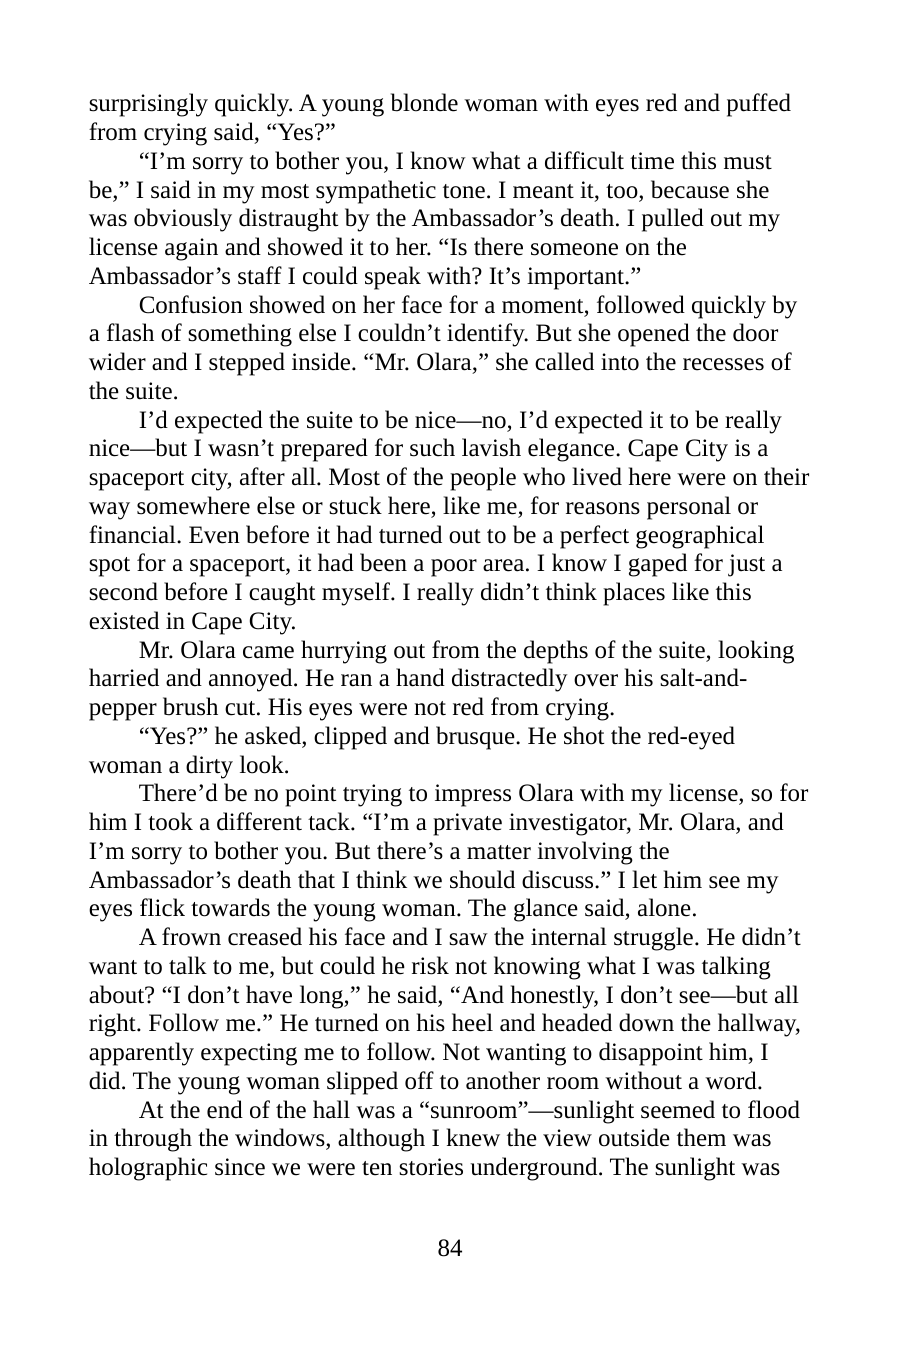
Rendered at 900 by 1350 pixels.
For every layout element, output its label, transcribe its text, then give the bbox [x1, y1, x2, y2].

text At the end of the hall was a “sunroom”—sunlight seemed to flood in through the windows, although I knew the view outside them was holographic since we were ten stories underground. The sunlight was [88, 1095, 811, 1181]
text Confusion showed on her face for a moment, followed quickly by a flash of something else I couldn’t identify. But she opened the door wider and I stepped inside. “Mr. Olara,” she called into the recesses of the suite. [88, 290, 811, 405]
text Mr. Olara came hurrying out from the depths of the suite, looking harried and annoyed. He ran a hand distractedly over his salt-and-pepper brush cut. His eyes were not red from crying. [88, 635, 811, 721]
text surprisingly quickly. A young blonde woman with eyes red and puffed from crying said, “Yes?” [88, 88, 811, 146]
text “Yes?” he asked, clipped and brusque. He shot the red-eyed woman a dirty look. [88, 721, 811, 778]
text “I’m sorry to bother you, I know what a difficult time this must be,” I said in my most sympathetic tone. I meant it, too, because she was obviously distraught by the Ambassador’s death. I pulled out my license again and showed it to her. “Is there someone on the Ambassador’s staff I could speak with? It’s important.” [88, 146, 811, 290]
text There’d be no point trying to impress Olara with my license, so for him I took a different tack. “I’m a private investigator, Mr. Olara, and I’m sorry to bother you. But there’s a matter involving the Ambassador’s death that I think we should discuss.” I let him see my eyes flick towards the young woman. The glance said, alone. [88, 778, 811, 922]
text A frown creased his face and I saw the internal struggle. He didn’t want to talk to me, but could he risk not knowing what I was talking about? “I don’t have long,” he said, “And honestly, I don’t see—but all right. Follow me.” He turned on his heel and headed down the hallway, apparently expecting me to follow. Not wanting to disappoint him, I did. The young woman slipped off to another room without a word. [88, 922, 811, 1095]
text I’d expected the suite to be nice—no, I’d expected it to be really nice—but I wasn’t prepared for such lavish elegance. Cape City is a spaceport city, after all. Most of the people who lived here were on their way somewhere else or stuck here, like me, for reasons personal or financial. Even before it had turned out to be a perfect geographical spot for a spaceport, it had been a poor area. I know I gaped for just a second before I caught myself. I really didn’t think places like this existed in Cape City. [88, 405, 811, 635]
